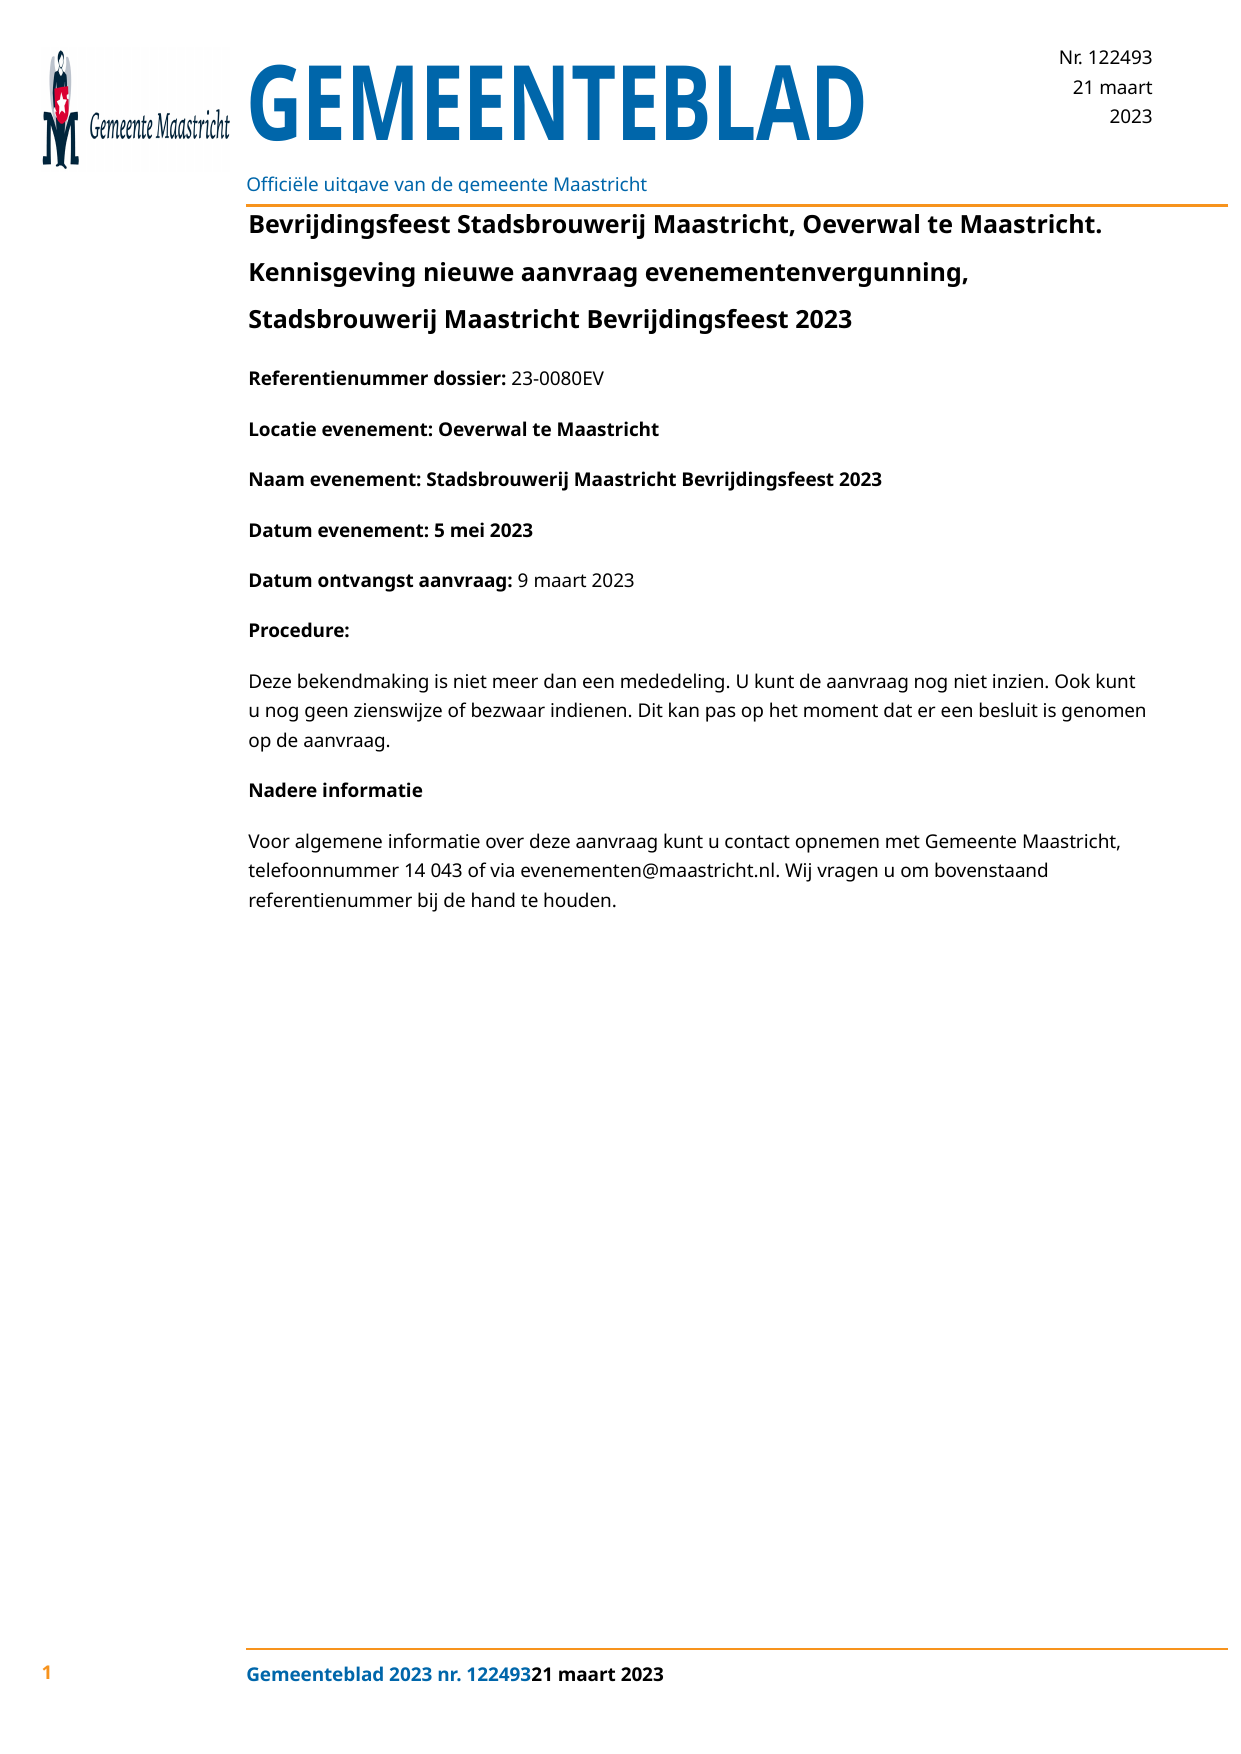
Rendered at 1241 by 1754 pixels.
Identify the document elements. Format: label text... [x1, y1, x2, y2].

picture [41, 47, 231, 172]
text Naam evenement: Stadsbrouwerij Maastricht Bevrijdingsfeest 2023 [248, 466, 1152, 492]
text Voor algemene informatie over deze aanvraag kunt u contact opnemen met Gemeente Maastricht, telefoonnummer 14 043 of via evenementen@maastricht.nl. Wij vragen u om bovenstaand referentienummer bij de hand te houden. [248, 828, 1152, 913]
text Datum evenement: 5 mei 2023 [248, 517, 1152, 542]
text Nadere informatie [248, 778, 1152, 803]
text Procedure: [248, 618, 1152, 643]
text Referentienummer dossier: 23-0080EV [248, 366, 1152, 391]
text Locatie evenement: Oeverwal te Maastricht [248, 416, 1152, 442]
text Bevrijdingsfeest Stadsbrouwerij Maastricht, Oeverwal te Maastricht. Kennisgeving nieuwe aanvraag evenementenvergunning, Stadsbrouwerij Maastricht Bevrijdingsfeest 2023 [248, 207, 1152, 336]
text Deze bekendmaking is niet meer dan een mededeling. U kunt de aanvraag nog niet inzien. Ook kunt u nog geen zienswijze of bezwaar indienen. Dit kan pas op het moment dat er een besluit is genomen op de aanvraag. [248, 668, 1152, 753]
text Datum ontvangst aanvraag: 9 maart 2023 [248, 567, 1152, 593]
